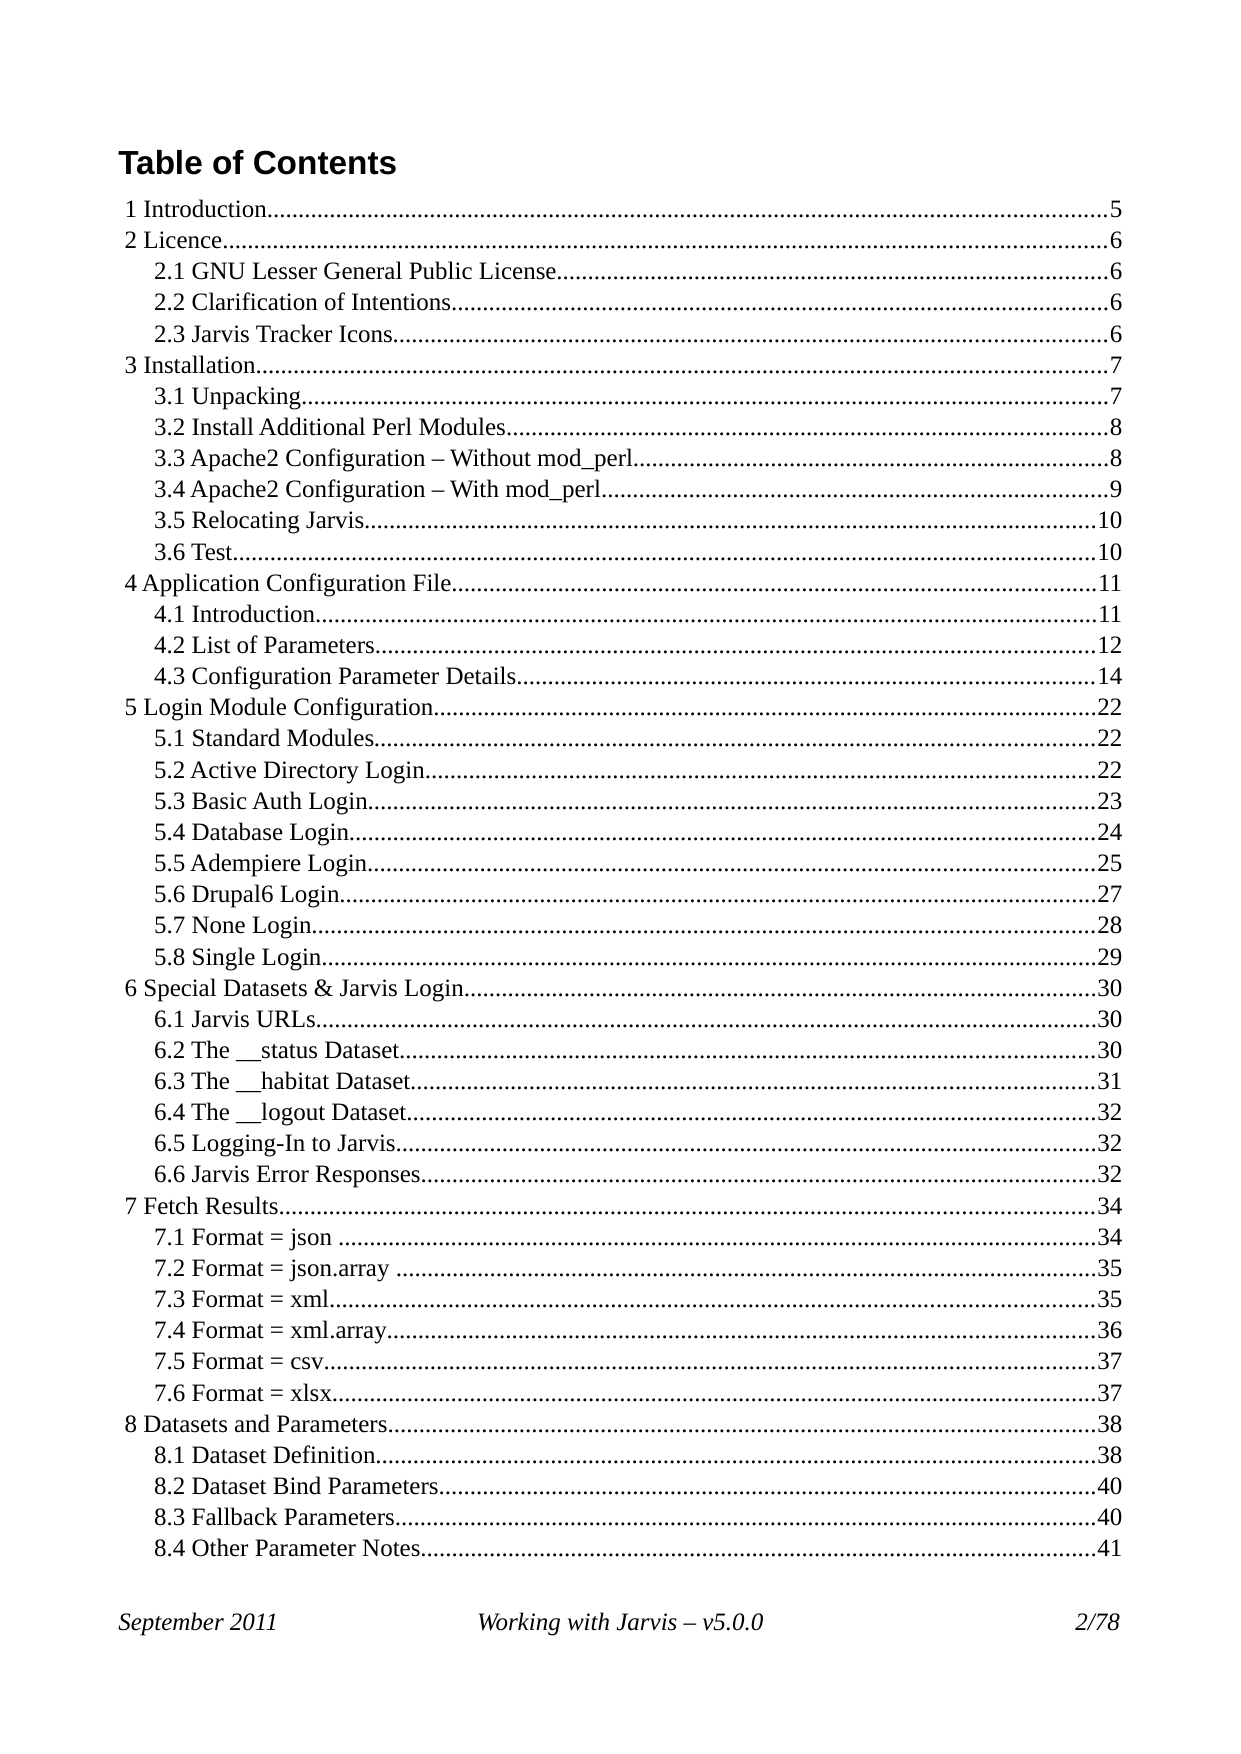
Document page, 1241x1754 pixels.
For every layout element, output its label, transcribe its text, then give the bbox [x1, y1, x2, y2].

text 5.1 Standard Modules 22 [148, 723, 1122, 752]
text 3.6 Test 10 [148, 537, 1122, 565]
text 6 Special Datasets & Jarvis Login 30 [118, 973, 1122, 1001]
text 5.3 Basic Auth Login 23 [148, 786, 1122, 814]
text 2.2 Clarification of Intentions 6 [148, 287, 1122, 316]
text 6.2 The __status Dataset 30 [148, 1035, 1122, 1064]
text 7.5 Format = csv 37 [148, 1346, 1122, 1375]
text 5.4 Database Login 24 [148, 817, 1122, 846]
text 5.6 Drupal6 Login 27 [148, 879, 1122, 908]
text 7.1 Format = json 34 [148, 1222, 1122, 1251]
text 5.8 Single Login 29 [148, 942, 1122, 970]
text 2.1 GNU Lesser General Public License 6 [148, 256, 1122, 285]
text 3.3 Apache2 Configuration – Without mod_perl 8 [148, 443, 1122, 472]
text 6.3 The __habitat Dataset 31 [148, 1066, 1122, 1095]
text 2.3 Jarvis Tracker Icons 6 [148, 319, 1122, 347]
text 3.4 Apache2 Configuration – With mod_perl 9 [148, 474, 1122, 503]
text 7.2 Format = json.array 35 [148, 1253, 1122, 1282]
text 4.1 Introduction 11 [148, 599, 1122, 628]
text 8.4 Other Parameter Notes 41 [148, 1533, 1122, 1562]
text 3.5 Relocating Jarvis 10 [148, 506, 1122, 534]
text 7.6 Format = xlsx 37 [148, 1378, 1122, 1406]
text 4.3 Configuration Parameter Details 14 [148, 661, 1122, 690]
text 8.2 Dataset Bind Parameters 40 [148, 1471, 1122, 1500]
text 5.7 None Login 28 [148, 910, 1122, 939]
text 6.1 Jarvis URLs 30 [148, 1004, 1122, 1033]
text 8.3 Fallback Parameters 40 [148, 1502, 1122, 1531]
text 1 Introduction 5 [118, 194, 1122, 223]
text 3 Installation 7 [118, 350, 1122, 378]
text 7.3 Format = xml 35 [148, 1284, 1122, 1313]
text 5.2 Active Directory Login 22 [148, 755, 1122, 783]
text 5.5 Adempiere Login 25 [148, 848, 1122, 877]
text 8 Datasets and Parameters 38 [118, 1409, 1122, 1437]
text 6.5 Logging-In to Jarvis 32 [148, 1128, 1122, 1157]
text 3.2 Install Additional Perl Modules 8 [148, 412, 1122, 441]
text 7.4 Format = xml.array 36 [148, 1315, 1122, 1344]
text 4.2 List of Parameters 12 [148, 630, 1122, 659]
subtitle Table of Contents [118, 143, 1122, 182]
text 3.1 Unpacking 7 [148, 381, 1122, 410]
text 7 Fetch Results 34 [118, 1191, 1122, 1219]
text 6.6 Jarvis Error Responses 32 [148, 1159, 1122, 1188]
text 5 Login Module Configuration 22 [118, 692, 1122, 721]
text 4 Application Configuration File 11 [118, 568, 1122, 597]
text 6.4 The __logout Dataset 32 [148, 1097, 1122, 1126]
text 8.1 Dataset Definition 38 [148, 1440, 1122, 1469]
text 2 Licence 6 [118, 225, 1122, 254]
